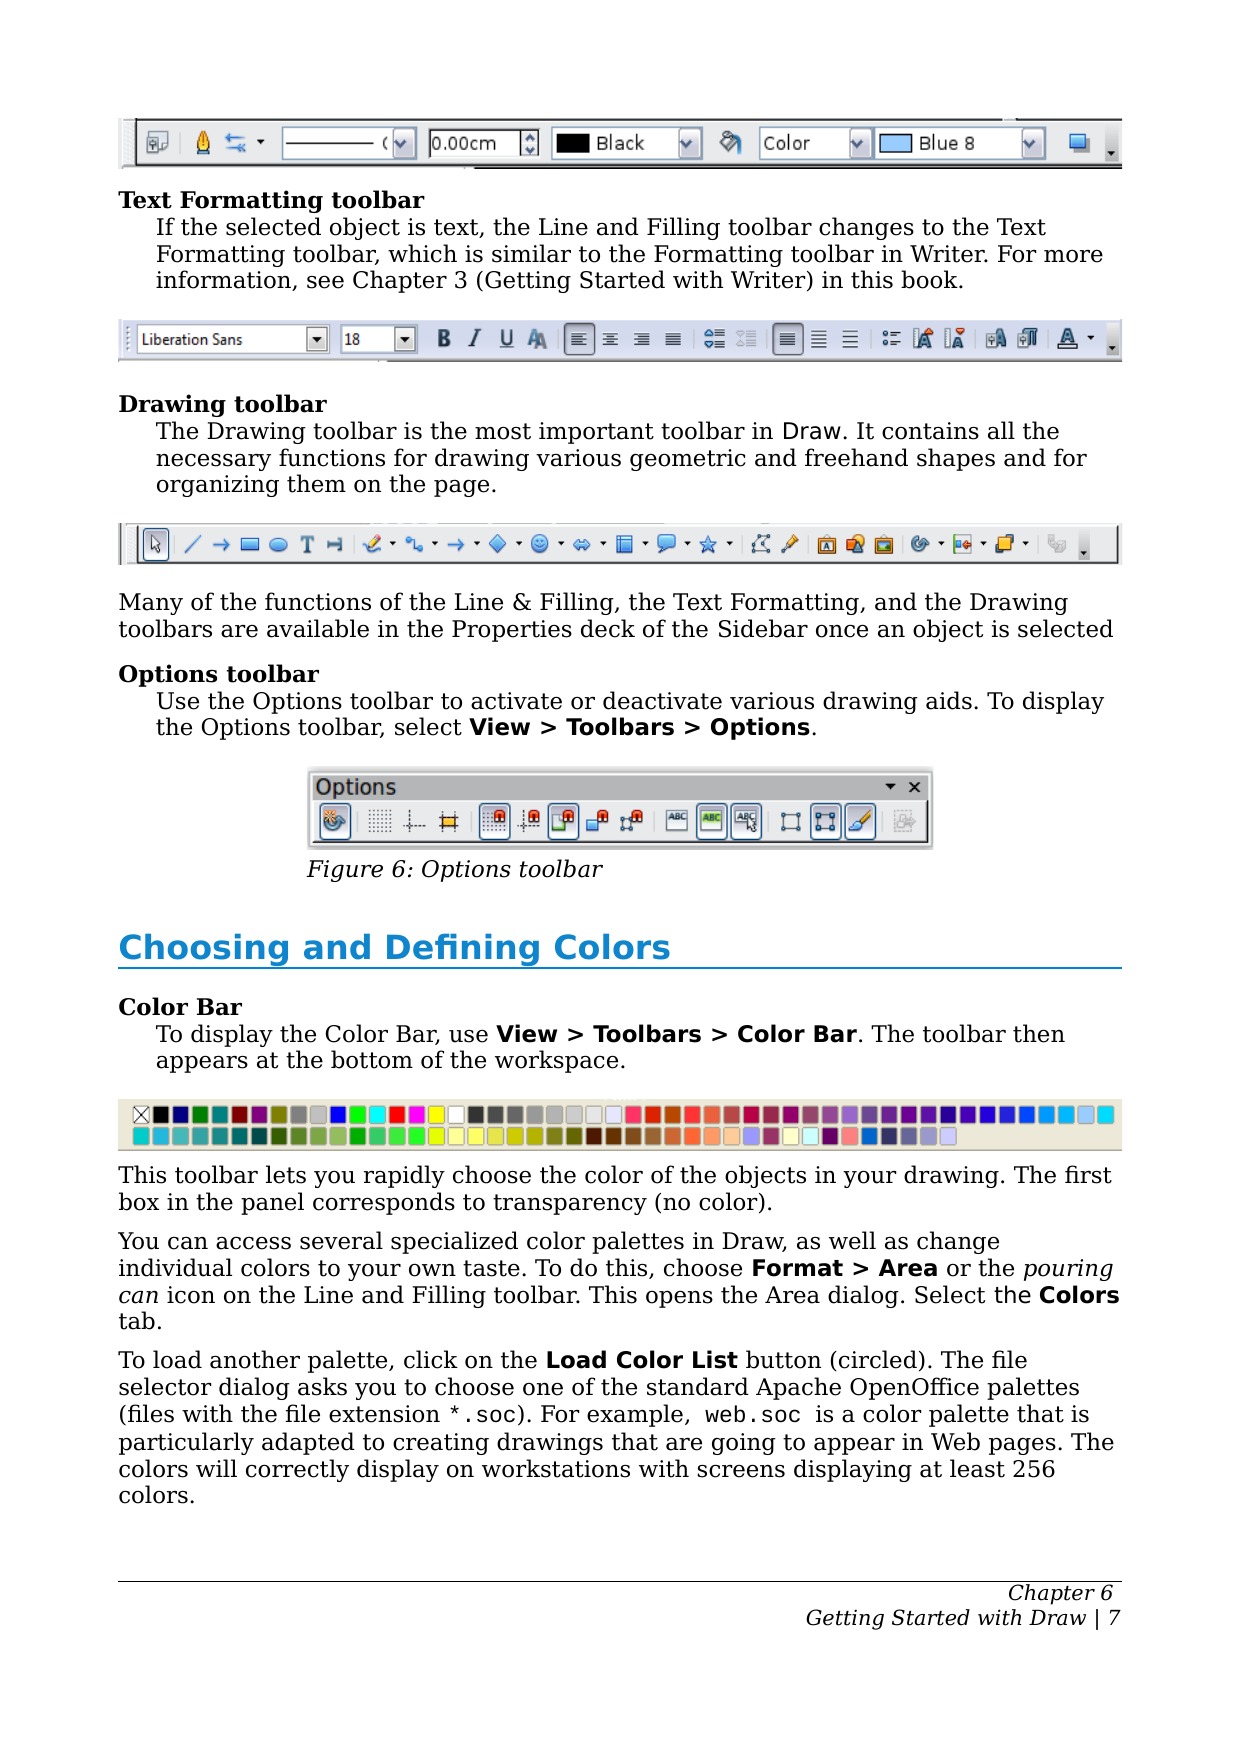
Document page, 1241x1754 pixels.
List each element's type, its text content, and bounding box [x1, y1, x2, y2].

subtitle Choosing and Defining Colors [118, 928, 1122, 967]
text To load another palette, click on the Load Color List button (circled). The file selector dialog asks you to choose one of the standard Apache OpenOffice palettes (files with the file extension *.soc). For example, web.soc is a color palette that is particularly adapted to creating drawings that are going to appear in Web pages. The colors will correctly display on workstations with screens displaying at least 256 colors. [118, 1348, 1122, 1509]
text If the selected object is text, the Line and Filling toolbar changes to the Text Formatting toolbar, which is similar to the Formatting toolbar in Writer. For more information, see Chapter 3 (Getting Started with Writer) in this book. [156, 214, 1122, 294]
picture [118, 523, 1123, 565]
picture [118, 118, 1123, 169]
picture [118, 319, 1123, 362]
text Color Bar [118, 994, 1122, 1021]
text Options toolbar [118, 661, 1122, 688]
text To display the Color Bar, use View > Toolbars > Color Bar. The toolbar then appears at the bottom of the workspace. [156, 1021, 1122, 1074]
text Use the Options toolbar to activate or deactivate various drawing aids. To display the Options toolbar, select View > Toolbars > Options. [156, 688, 1122, 741]
text You can access several specialized color palettes in Draw, as well as change individual colors to your own taste. To do this, choose Format > Area or the pouring can icon on the Line and Filling toolbar. This opens the Area dialog. Select the Colors tab. [118, 1228, 1122, 1335]
text The Drawing toolbar is the most important toolbar in Draw. It contains all the necessary functions for drawing various geometric and freehand shapes and for organizing them on the page. [156, 418, 1122, 498]
text Drawing toolbar [118, 391, 1122, 418]
text Text Formatting toolbar [118, 187, 1122, 214]
picture [118, 1099, 1123, 1151]
text This toolbar lets you rapidly choose the color of the objects in your drawing. The first box in the panel corresponds to transparency (no color). [118, 1163, 1122, 1216]
text Figure 6: Options toolbar [307, 856, 933, 883]
picture [306, 766, 934, 850]
text Many of the functions of the Line & Filling, the Text Formatting, and the Drawing toolbars are available in the Properties deck of the Sidebar once an object is selected [118, 589, 1122, 642]
